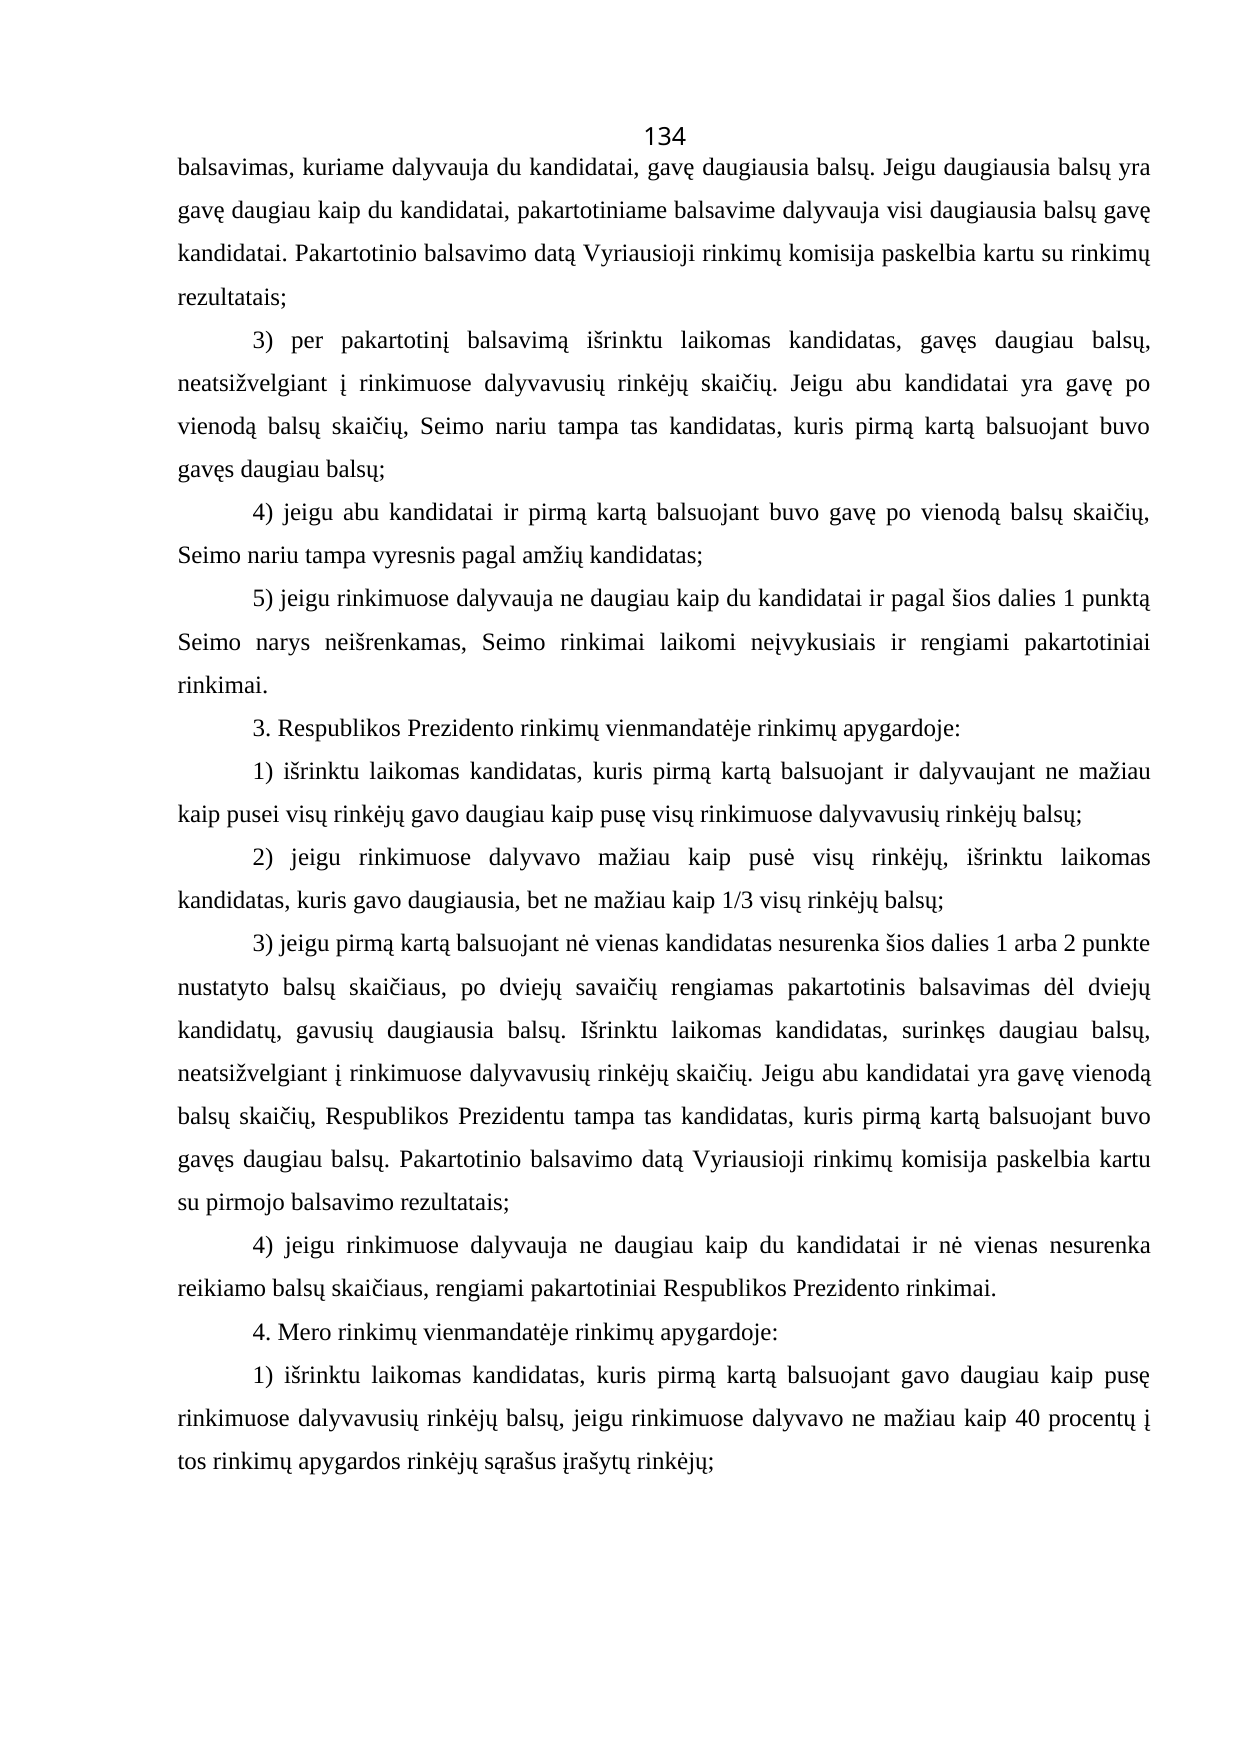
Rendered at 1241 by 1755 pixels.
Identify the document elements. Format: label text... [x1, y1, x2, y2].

text 3. Respublikos Prezidento rinkimų vienmandatėje rinkimų apygardoje: [177, 713, 1152, 742]
text 1) išrinktu laikomas kandidatas, kuris pirmą kartą balsuojant ir dalyvaujant ne mažiau kaip pusei visų rinkėjų gavo daugiau kaip pusę visų rinkimuose dalyvavusių rinkėjų balsų; [177, 756, 1152, 828]
text 4) jeigu abu kandidatai ir pirmą kartą balsuojant buvo gavę po vienodą balsų skaičių, Seimo nariu tampa vyresnis pagal amžių kandidatas; [177, 497, 1152, 569]
text 4. Mero rinkimų vienmandatėje rinkimų apygardoje: [177, 1317, 1152, 1345]
text 1) išrinktu laikomas kandidatas, kuris pirmą kartą balsuojant gavo daugiau kaip pusę rinkimuose dalyvavusių rinkėjų balsų, jeigu rinkimuose dalyvavo ne mažiau kaip 40 procentų į tos rinkimų apygardos rinkėjų sąrašus įrašytų rinkėjų; [177, 1360, 1152, 1475]
text 3) per pakartotinį balsavimą išrinktu laikomas kandidatas, gavęs daugiau balsų, neatsižvelgiant į rinkimuose dalyvavusių rinkėjų skaičių. Jeigu abu kandidatai yra gavę po vienodą balsų skaičių, Seimo nariu tampa tas kandidatas, kuris pirmą kartą balsuojant buvo gavęs daugiau balsų; [177, 325, 1152, 483]
text 5) jeigu rinkimuose dalyvauja ne daugiau kaip du kandidatai ir pagal šios dalies 1 punktą Seimo narys neišrenkamas, Seimo rinkimai laikomi neįvykusiais ir rengiami pakartotiniai rinkimai. [177, 583, 1152, 698]
text 2) jeigu rinkimuose dalyvavo mažiau kaip pusė visų rinkėjų, išrinktu laikomas kandidatas, kuris gavo daugiausia, bet ne mažiau kaip 1/3 visų rinkėjų balsų; [177, 842, 1152, 914]
text balsavimas, kuriame dalyvauja du kandidatai, gavę daugiausia balsų. Jeigu daugiausia balsų yra gavę daugiau kaip du kandidatai, pakartotiniame balsavime dalyvauja visi daugiausia balsų gavę kandidatai. Pakartotinio balsavimo datą Vyriausioji rinkimų komisija paskelbia kartu su rinkimų rezultatais; [177, 152, 1152, 310]
text 3) jeigu pirmą kartą balsuojant nė vienas kandidatas nesurenka šios dalies 1 arba 2 punkte nustatyto balsų skaičiaus, po dviejų savaičių rengiamas pakartotinis balsavimas dėl dviejų kandidatų, gavusių daugiausia balsų. Išrinktu laikomas kandidatas, surinkęs daugiau balsų, neatsižvelgiant į rinkimuose dalyvavusių rinkėjų skaičių. Jeigu abu kandidatai yra gavę vienodą balsų skaičių, Respublikos Prezidentu tampa tas kandidatas, kuris pirmą kartą balsuojant buvo gavęs daugiau balsų. Pakartotinio balsavimo datą Vyriausioji rinkimų komisija paskelbia kartu su pirmojo balsavimo rezultatais; [177, 928, 1152, 1216]
text 4) jeigu rinkimuose dalyvauja ne daugiau kaip du kandidatai ir nė vienas nesurenka reikiamo balsų skaičiaus, rengiami pakartotiniai Respublikos Prezidento rinkimai. [177, 1230, 1152, 1302]
